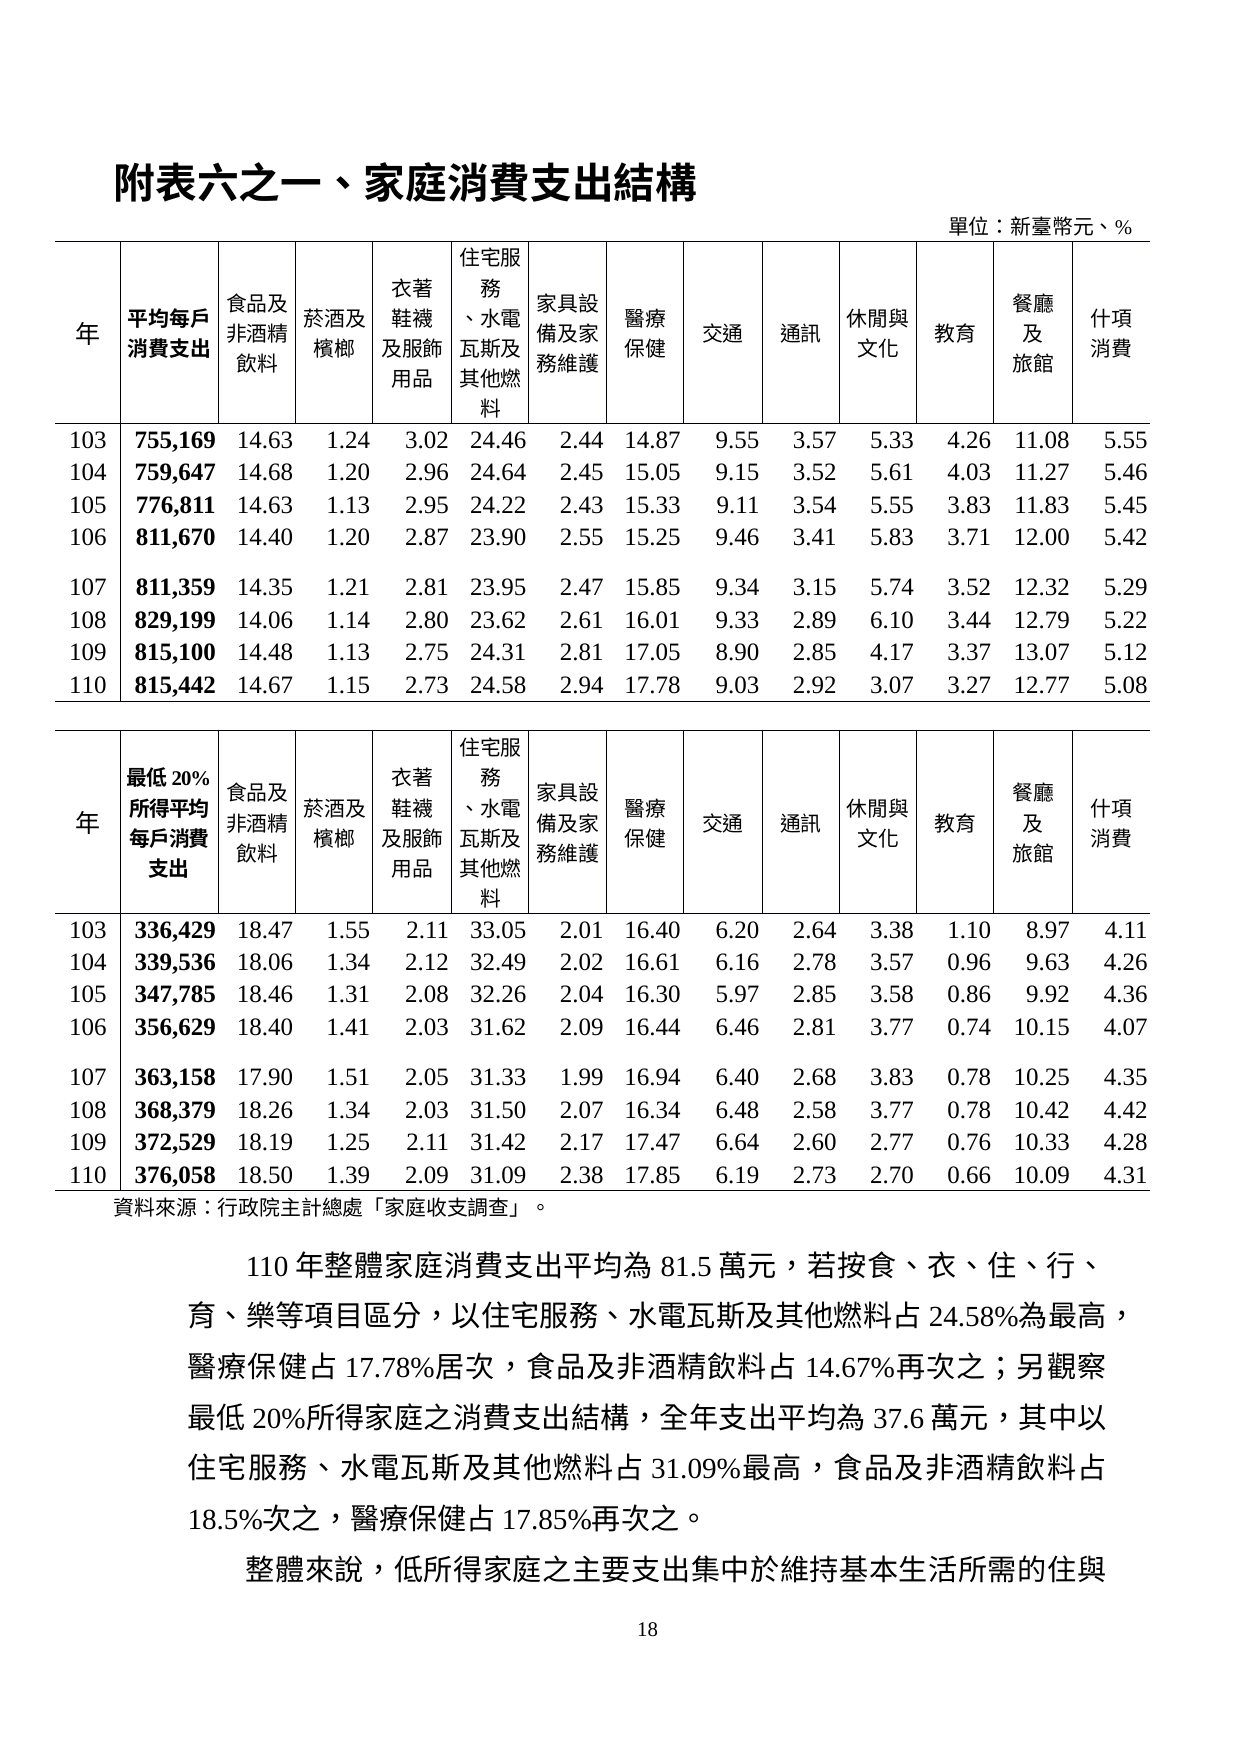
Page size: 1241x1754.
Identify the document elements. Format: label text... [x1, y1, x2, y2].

table_cell 2.70 [839, 1158, 916, 1190]
table_cell [916, 702, 994, 730]
table_cell [373, 553, 452, 571]
table_cell 14.35 [218, 571, 296, 603]
table_cell 18.06 [218, 945, 296, 978]
table_cell 18.19 [218, 1125, 296, 1158]
table_cell 2.73 [373, 668, 452, 701]
table_cell 3.57 [839, 945, 916, 978]
table_cell 住宅服務 、水電瓦斯及其他燃料 [452, 731, 528, 913]
table_cell 339,536 [121, 945, 218, 978]
table_cell 6.46 [683, 1010, 762, 1043]
table_header 食品及 非酒精 飲料 [219, 242, 295, 423]
table_cell 衣著 鞋襪 及服飾 用品 [373, 731, 451, 913]
table_cell 110 [55, 668, 120, 701]
table_cell 3.77 [839, 1093, 916, 1125]
table_cell 16.44 [606, 1010, 683, 1043]
table_cell 24.64 [452, 455, 529, 488]
table_cell 2.96 [373, 455, 452, 488]
table_cell 103 [55, 914, 120, 945]
table_cell 4.36 [1072, 978, 1150, 1010]
table_cell 3.57 [762, 424, 839, 455]
table_cell 5.46 [1072, 455, 1150, 488]
table_cell 12.00 [994, 520, 1072, 553]
table_cell 2.81 [762, 1010, 839, 1043]
table_cell 休閒與 文化 [840, 731, 916, 913]
table_cell [218, 702, 296, 730]
table_cell 18.47 [218, 914, 296, 945]
table_cell [121, 553, 218, 571]
table_cell [55, 553, 120, 571]
table_cell 4.42 [1072, 1093, 1150, 1125]
table_cell 4.31 [1072, 1158, 1150, 1190]
table_cell [1072, 702, 1150, 730]
table_cell 2.03 [373, 1010, 452, 1043]
table_cell [121, 1043, 218, 1060]
table_cell 2.68 [762, 1060, 839, 1093]
table_cell [452, 702, 529, 730]
table_cell [994, 1043, 1072, 1060]
text 單位：新臺幣元、% [69, 210, 1132, 241]
table_cell 2.81 [529, 636, 606, 668]
table_cell 14.06 [218, 603, 296, 636]
table_cell [529, 553, 606, 571]
table_cell 12.79 [994, 603, 1072, 636]
table_cell 815,442 [121, 668, 218, 701]
table_cell 18.26 [218, 1093, 296, 1125]
table_cell 1.31 [296, 978, 373, 1010]
table_cell 1.39 [296, 1158, 373, 1190]
table_cell 9.33 [683, 603, 762, 636]
table_cell 18.50 [218, 1158, 296, 1190]
table_cell 17.05 [606, 636, 683, 668]
table_cell 4.35 [1072, 1060, 1150, 1093]
table_cell 食品及 非酒精 飲料 [219, 731, 295, 913]
table_cell 8.97 [994, 914, 1072, 945]
table_cell 372,529 [121, 1125, 218, 1158]
table_cell [916, 1043, 994, 1060]
table_cell 10.09 [994, 1158, 1072, 1190]
table_cell 什項 消費 [1073, 731, 1150, 913]
table_header 通訊 [763, 242, 839, 423]
table_cell 2.89 [762, 603, 839, 636]
table_cell [994, 553, 1072, 571]
table_cell 31.42 [452, 1125, 529, 1158]
table_cell 23.62 [452, 603, 529, 636]
table_cell 1.14 [296, 603, 373, 636]
table_cell 23.95 [452, 571, 529, 603]
table_cell 17.78 [606, 668, 683, 701]
table_cell 368,379 [121, 1093, 218, 1125]
table_cell 教育 [917, 731, 993, 913]
table_cell [1072, 553, 1150, 571]
table_cell [120, 702, 218, 730]
table_cell 6.40 [683, 1060, 762, 1093]
table_cell 5.33 [839, 424, 916, 455]
table_cell 32.26 [452, 978, 529, 1010]
table_cell 1.20 [296, 520, 373, 553]
table_cell 31.09 [452, 1158, 529, 1190]
table_cell 12.32 [994, 571, 1072, 603]
table_cell 31.33 [452, 1060, 529, 1093]
table_cell 0.76 [916, 1125, 994, 1158]
table_cell 6.64 [683, 1125, 762, 1158]
table_cell 3.44 [916, 603, 994, 636]
table_cell 9.46 [683, 520, 762, 553]
table_cell 1.34 [296, 945, 373, 978]
table_cell 759,647 [121, 455, 218, 488]
table_header 住宅服務 、水電瓦斯及其他燃料 [452, 242, 528, 423]
table_cell 3.52 [916, 571, 994, 603]
table_cell 通訊 [763, 731, 839, 913]
table_cell [1072, 1043, 1150, 1060]
table_cell 829,199 [121, 603, 218, 636]
table_cell 餐廳 及 旅館 [994, 731, 1072, 913]
table_cell 2.09 [529, 1010, 606, 1043]
table_header 菸酒及 檳榔 [296, 242, 372, 423]
table_cell 107 [55, 1060, 120, 1093]
table_cell 最低20% 所得平均每戶消費支出 [121, 731, 218, 913]
table_cell 5.45 [1072, 488, 1150, 520]
table_cell 6.48 [683, 1093, 762, 1125]
table_cell 4.11 [1072, 914, 1150, 945]
table_cell 6.20 [683, 914, 762, 945]
table_cell 0.96 [916, 945, 994, 978]
table_cell 2.08 [373, 978, 452, 1010]
table_cell 5.97 [683, 978, 762, 1010]
table_cell 2.58 [762, 1093, 839, 1125]
table_cell 2.03 [373, 1093, 452, 1125]
table_cell 776,811 [121, 488, 218, 520]
table_cell 109 [55, 1125, 120, 1158]
table_cell 2.17 [529, 1125, 606, 1158]
table_cell 醫療 保健 [607, 731, 683, 913]
table_cell 11.08 [994, 424, 1072, 455]
table_cell [452, 553, 529, 571]
table_cell 4.03 [916, 455, 994, 488]
table_cell 2.11 [373, 914, 452, 945]
table_cell 16.94 [606, 1060, 683, 1093]
table_cell [683, 1043, 762, 1060]
table_cell 755,169 [121, 424, 218, 455]
table_header 衣著 鞋襪 及服飾 用品 [373, 242, 451, 423]
table_cell 15.33 [606, 488, 683, 520]
table_cell 356,629 [121, 1010, 218, 1043]
table_cell 14.48 [218, 636, 296, 668]
table_cell 24.46 [452, 424, 529, 455]
table_cell 5.83 [839, 520, 916, 553]
table_cell [916, 553, 994, 571]
table_cell 15.05 [606, 455, 683, 488]
table_cell 2.61 [529, 603, 606, 636]
table_cell 16.30 [606, 978, 683, 1010]
table_header 醫療 保健 [607, 242, 683, 423]
text 資料來源：行政院主計總處「家庭收支調查」。 [113, 1191, 1107, 1222]
table_cell 10.25 [994, 1060, 1072, 1093]
table_cell 24.58 [452, 668, 529, 701]
table_cell 14.87 [606, 424, 683, 455]
table_cell 1.20 [296, 455, 373, 488]
table_cell 10.33 [994, 1125, 1072, 1158]
table_header 年 [55, 242, 120, 423]
table_cell 2.45 [529, 455, 606, 488]
table_cell [529, 702, 606, 730]
table_cell 15.85 [606, 571, 683, 603]
table_cell 106 [55, 1010, 120, 1043]
table_cell 9.15 [683, 455, 762, 488]
table_cell 24.31 [452, 636, 529, 668]
table_cell 5.55 [839, 488, 916, 520]
table_cell 16.34 [606, 1093, 683, 1125]
table_cell 1.55 [296, 914, 373, 945]
table_cell 4.07 [1072, 1010, 1150, 1043]
table_cell 5.08 [1072, 668, 1150, 701]
table_cell 811,670 [121, 520, 218, 553]
table_cell [373, 1043, 452, 1060]
table_cell 347,785 [121, 978, 218, 1010]
table_cell 2.09 [373, 1158, 452, 1190]
table_cell 2.04 [529, 978, 606, 1010]
table_cell 2.01 [529, 914, 606, 945]
table_cell 9.55 [683, 424, 762, 455]
table_cell 811,359 [121, 571, 218, 603]
table_cell 2.43 [529, 488, 606, 520]
table_cell 23.90 [452, 520, 529, 553]
table_cell [55, 702, 120, 730]
table_cell 336,429 [121, 914, 218, 945]
table_cell [839, 702, 916, 730]
table_cell [683, 553, 762, 571]
table_cell 815,100 [121, 636, 218, 668]
table_cell [452, 1043, 529, 1060]
table_cell 3.58 [839, 978, 916, 1010]
table_cell 2.55 [529, 520, 606, 553]
table_cell 10.15 [994, 1010, 1072, 1043]
table_cell 11.83 [994, 488, 1072, 520]
table_cell 2.73 [762, 1158, 839, 1190]
table_cell [762, 702, 839, 730]
table_cell 105 [55, 978, 120, 1010]
table_cell 2.12 [373, 945, 452, 978]
text 附表六之一、家庭消費支出結構 [113, 150, 1186, 210]
table_cell 2.95 [373, 488, 452, 520]
table_cell 14.40 [218, 520, 296, 553]
table_cell 2.78 [762, 945, 839, 978]
table_cell 24.22 [452, 488, 529, 520]
table_cell 1.13 [296, 636, 373, 668]
table_cell 1.21 [296, 571, 373, 603]
table_cell 2.87 [373, 520, 452, 553]
table_cell 11.27 [994, 455, 1072, 488]
table_cell 18.46 [218, 978, 296, 1010]
table_cell 家具設 備及家 務維護 [529, 731, 606, 913]
table_cell [55, 1043, 120, 1060]
table_cell 376,058 [121, 1158, 218, 1190]
table_cell 5.61 [839, 455, 916, 488]
table_cell 3.27 [916, 668, 994, 701]
table_header 家具設 備及家 務維護 [529, 242, 606, 423]
table_cell 103 [55, 424, 120, 455]
table_cell 3.41 [762, 520, 839, 553]
table_cell 3.02 [373, 424, 452, 455]
table_cell 32.49 [452, 945, 529, 978]
table_cell [606, 702, 683, 730]
table_cell 2.77 [839, 1125, 916, 1158]
table_cell 1.10 [916, 914, 994, 945]
table_cell 3.15 [762, 571, 839, 603]
table_cell 3.07 [839, 668, 916, 701]
table_cell 2.81 [373, 571, 452, 603]
table_cell [606, 553, 683, 571]
table_cell 5.12 [1072, 636, 1150, 668]
table_cell [762, 1043, 839, 1060]
table_cell 2.92 [762, 668, 839, 701]
table_cell 菸酒及 檳榔 [296, 731, 372, 913]
table_cell 4.26 [1072, 945, 1150, 978]
table_cell [296, 702, 373, 730]
table_header 交通 [684, 242, 762, 423]
table_cell 109 [55, 636, 120, 668]
table_cell 9.63 [994, 945, 1072, 978]
table_cell 9.92 [994, 978, 1072, 1010]
table_cell 5.29 [1072, 571, 1150, 603]
table_cell 0.86 [916, 978, 994, 1010]
table_cell 13.07 [994, 636, 1072, 668]
table_cell 1.24 [296, 424, 373, 455]
table_cell 14.68 [218, 455, 296, 488]
table_cell 1.99 [529, 1060, 606, 1093]
table_cell 108 [55, 603, 120, 636]
table_cell 3.83 [839, 1060, 916, 1093]
table_cell [296, 553, 373, 571]
table_cell 1.51 [296, 1060, 373, 1093]
table_cell 9.11 [683, 488, 762, 520]
table_cell [683, 702, 762, 730]
table_cell 3.52 [762, 455, 839, 488]
table_cell 0.78 [916, 1093, 994, 1125]
table_cell 0.66 [916, 1158, 994, 1190]
table_cell 1.13 [296, 488, 373, 520]
table_cell 106 [55, 520, 120, 553]
table_cell 2.64 [762, 914, 839, 945]
table_cell 2.94 [529, 668, 606, 701]
table_cell [529, 1043, 606, 1060]
table_cell 2.07 [529, 1093, 606, 1125]
table_cell 1.34 [296, 1093, 373, 1125]
table_cell 3.83 [916, 488, 994, 520]
table_cell 0.78 [916, 1060, 994, 1093]
table_cell 14.63 [218, 424, 296, 455]
table_cell 17.90 [218, 1060, 296, 1093]
table_cell 1.25 [296, 1125, 373, 1158]
table_cell 1.41 [296, 1010, 373, 1043]
table_cell 16.61 [606, 945, 683, 978]
table_cell [994, 702, 1072, 730]
table_cell 104 [55, 945, 120, 978]
table_cell 9.03 [683, 668, 762, 701]
table_cell 2.44 [529, 424, 606, 455]
table_cell 0.74 [916, 1010, 994, 1043]
table_cell 4.26 [916, 424, 994, 455]
table_cell 年 [55, 731, 120, 913]
table_cell 363,158 [121, 1060, 218, 1093]
table_cell 17.47 [606, 1125, 683, 1158]
table_cell 交通 [684, 731, 762, 913]
table_cell 2.05 [373, 1060, 452, 1093]
table_cell 4.17 [839, 636, 916, 668]
table_cell 104 [55, 455, 120, 488]
table_cell 2.11 [373, 1125, 452, 1158]
table_cell 33.05 [452, 914, 529, 945]
table_cell 5.55 [1072, 424, 1150, 455]
table_cell 2.85 [762, 636, 839, 668]
table_cell 1.15 [296, 668, 373, 701]
table_cell 3.38 [839, 914, 916, 945]
table_cell 12.77 [994, 668, 1072, 701]
table_cell 2.02 [529, 945, 606, 978]
table_cell 3.54 [762, 488, 839, 520]
table_cell 2.47 [529, 571, 606, 603]
table_cell 3.77 [839, 1010, 916, 1043]
table_cell 8.90 [683, 636, 762, 668]
table_cell [839, 553, 916, 571]
table_cell 105 [55, 488, 120, 520]
table_cell 5.42 [1072, 520, 1150, 553]
table_cell 31.62 [452, 1010, 529, 1043]
table_cell 6.19 [683, 1158, 762, 1190]
table_cell 15.25 [606, 520, 683, 553]
text 110年整體家庭消費支出平均為81.5萬元，若按食、衣、住、行、育、樂等項目區分，以住宅服務、水電瓦斯及其他燃料占24.58%為最高，醫療保健占17.78%居次，食品及非酒精飲料占14.67%再次之；另觀察最低20%所得家庭之消費支出結構，全年支出平均為37.6萬元，其中以住宅服務、水電瓦斯及其他燃料占31.09%最高，食品及非酒精飲料占18.5%次之，醫療保健占17.85%再次之。 [187, 1242, 1107, 1538]
table_cell [218, 553, 296, 571]
table_cell 108 [55, 1093, 120, 1125]
table_cell 14.67 [218, 668, 296, 701]
table_cell 110 [55, 1158, 120, 1190]
table_header 餐廳 及 旅館 [994, 242, 1072, 423]
table_cell 2.80 [373, 603, 452, 636]
table_cell 16.01 [606, 603, 683, 636]
table_header 休閒與 文化 [840, 242, 916, 423]
table_cell 16.40 [606, 914, 683, 945]
table_header 教育 [917, 242, 993, 423]
table_cell [839, 1043, 916, 1060]
table_cell 2.38 [529, 1158, 606, 1190]
table_cell 5.74 [839, 571, 916, 603]
table_cell 10.42 [994, 1093, 1072, 1125]
table_cell 2.85 [762, 978, 839, 1010]
table_cell [373, 702, 452, 730]
table_cell [296, 1043, 373, 1060]
table_cell [606, 1043, 683, 1060]
table_cell 14.63 [218, 488, 296, 520]
table_cell 2.75 [373, 636, 452, 668]
table_cell [762, 553, 839, 571]
table_cell 9.34 [683, 571, 762, 603]
table_cell 3.37 [916, 636, 994, 668]
table_cell 2.60 [762, 1125, 839, 1158]
table_header 平均每戶消費支出 [121, 242, 218, 423]
table_cell 107 [55, 571, 120, 603]
table_cell 3.71 [916, 520, 994, 553]
table_cell [218, 1043, 296, 1060]
table_cell 6.16 [683, 945, 762, 978]
table_cell 31.50 [452, 1093, 529, 1125]
text 整體來說，低所得家庭之主要支出集中於維持基本生活所需的住與 [187, 1546, 1107, 1588]
table_header 什項 消費 [1073, 242, 1150, 423]
table_cell 18.40 [218, 1010, 296, 1043]
table_cell 17.85 [606, 1158, 683, 1190]
table_cell 6.10 [839, 603, 916, 636]
table_cell 5.22 [1072, 603, 1150, 636]
table_cell 4.28 [1072, 1125, 1150, 1158]
